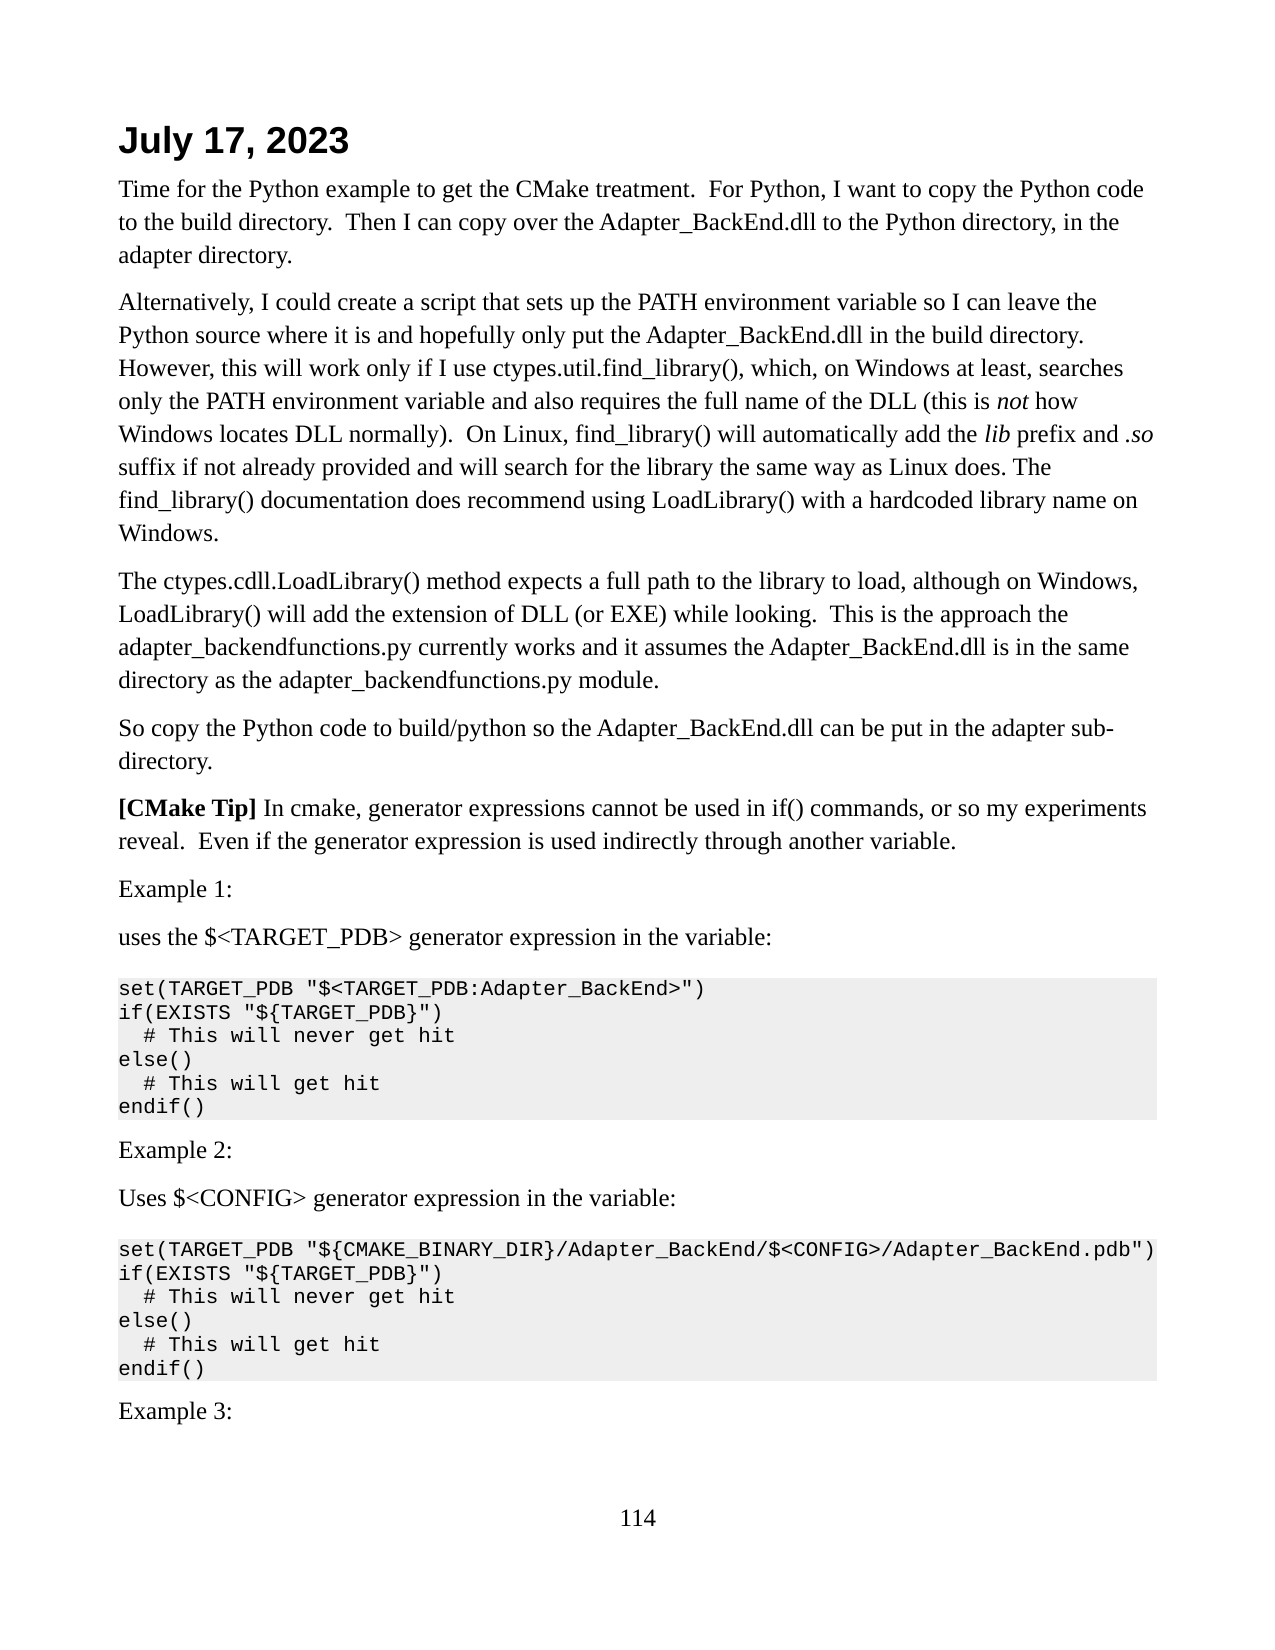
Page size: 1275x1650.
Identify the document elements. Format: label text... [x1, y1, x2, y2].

text Uses $<CONFIG> generator expression in the variable: [118, 1183, 1157, 1211]
text Example 2: [118, 1135, 1157, 1164]
text else() [118, 1310, 1157, 1334]
text Alternatively, I could create a script that sets up the PATH environment variable so I can leave the Python source where it is and hopefully only put the Adapter_BackEnd.dll in the build directory. However, this will work only if I use ctypes.util.find_library(), which, on Windows at least, searches only the PATH environment variable and also requires the full name of the DLL (this is not how Windows locates DLL normally). On Linux, find_library() will automatically add the lib prefix and .so suffix if not already provided and will search for the library the same way as Linux does. The find_library() documentation does recommend using LoadLibrary() with a hardcoded library name on Windows. [118, 287, 1157, 547]
text uses the $<TARGET_PDB> generator expression in the variable: [118, 922, 1157, 950]
text set(TARGET_PDB "$<TARGET_PDB:Adapter_BackEnd>") [118, 978, 1157, 1002]
text Time for the Python example to get the CMake treatment. For Python, I want to copy the Python code to the build directory. Then I can copy over the Adapter_BackEnd.dll to the Python directory, in the adapter directory. [118, 174, 1157, 268]
text if(EXISTS "${TARGET_PDB}") [118, 1002, 1157, 1026]
subtitle July 17, 2023 [118, 118, 1157, 161]
text if(EXISTS "${TARGET_PDB}") [118, 1263, 1157, 1287]
text # This will get hit [118, 1334, 1157, 1357]
text # This will never get hit [118, 1026, 1157, 1049]
text # This will never get hit [118, 1287, 1157, 1310]
text Example 1: [118, 874, 1157, 903]
text endif() [118, 1357, 1157, 1381]
text The ctypes.cdll.LoadLibrary() method expects a full path to the library to load, although on Windows, LoadLibrary() will add the extension of DLL (or EXE) while looking. This is the approach the adapter_backendfunctions.py currently works and it assumes the Adapter_BackEnd.dll is in the same directory as the adapter_backendfunctions.py module. [118, 566, 1157, 694]
text Example 3: [118, 1396, 1157, 1425]
text endif() [118, 1096, 1157, 1120]
text [CMake Tip] In cmake, generator expressions cannot be used in if() commands, or so my experiments reveal. Even if the generator expression is used indirectly through another variable. [118, 793, 1157, 855]
text else() [118, 1049, 1157, 1073]
text So copy the Python code to build/python so the Adapter_BackEnd.dll can be put in the adapter sub-directory. [118, 713, 1157, 774]
text # This will get hit [118, 1073, 1157, 1096]
text set(TARGET_PDB "${CMAKE_BINARY_DIR}/Adapter_BackEnd/$<CONFIG>/Adapter_BackEnd.pdb") [118, 1239, 1157, 1263]
